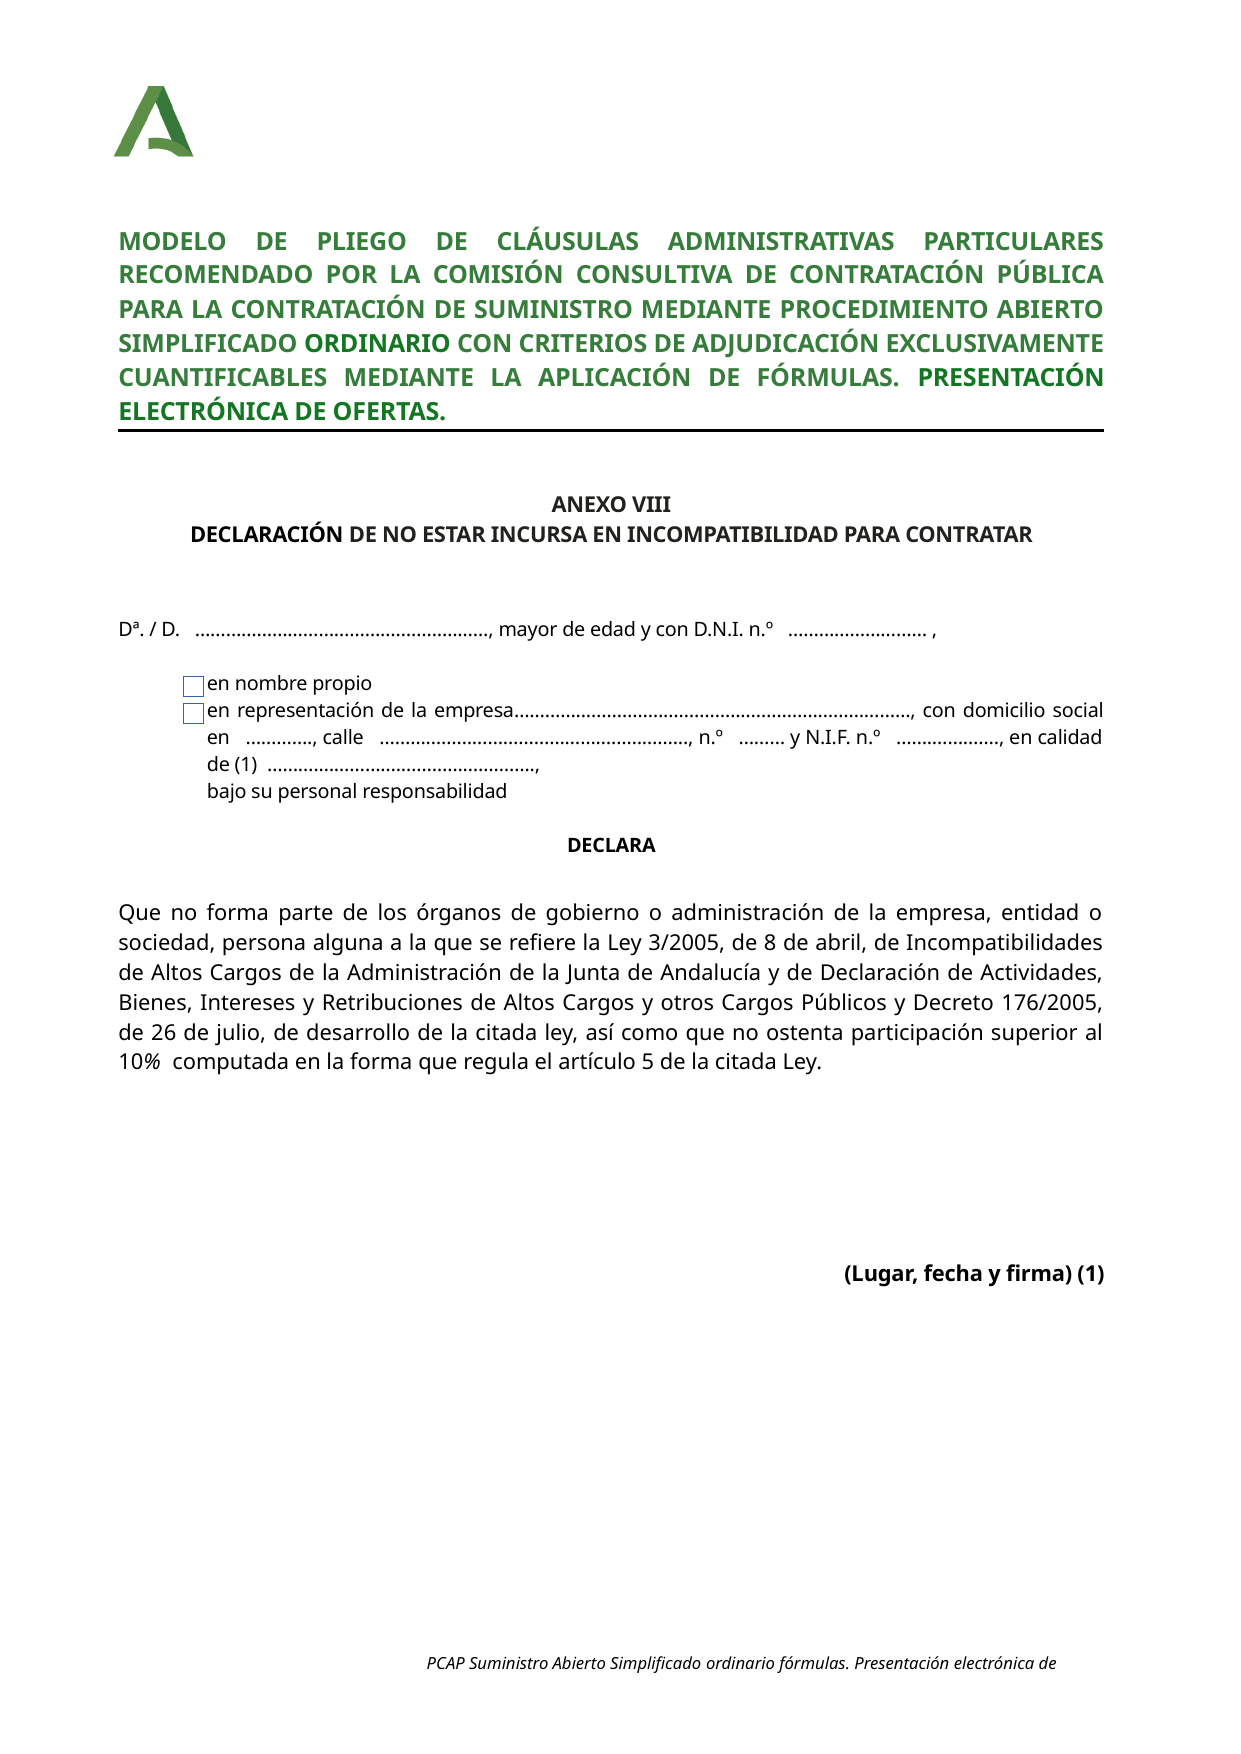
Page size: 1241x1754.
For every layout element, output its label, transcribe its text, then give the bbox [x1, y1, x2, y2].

text bajo su personal responsabilidad [207, 777, 1104, 804]
text ANEXO VIII [118, 489, 1104, 519]
text DECLARACIÓN DE NO ESTAR INCURSA EN INCOMPATIBILIDAD PARA CONTRATAR [71, 519, 1104, 549]
text en representación de la empresa…………..………………………………………………………, con domicilio social en …………., calle …………………………………………………..., n.º ……… y N.I.F. n.º …….…………., en calidad de (1) ……….…………….…………………….., [207, 696, 1104, 777]
text DECLARA [118, 831, 1104, 858]
text Que no forma parte de los órganos de gobierno o administración de la empresa, entidad o sociedad, persona alguna a la que se refiere la Ley 3/2005, de 8 de abril, de Incompatibilidades de Altos Cargos de la Administración de la Junta de Andalucía y de Declaración de Actividades, Bienes, Intereses y Retribuciones de Altos Cargos y otros Cargos Públicos y Decreto 176/2005, de 26 de julio, de desarrollo de la citada ley, así como que no ostenta participación superior al 10% computada en la forma que regula el artículo 5 de la citada Ley. [118, 897, 1104, 1076]
text Dª. / D. …………………………………………………, mayor de edad y con D.N.I. n.º ……………………… , [118, 615, 1104, 642]
picture [109, 81, 198, 161]
text (Lugar, fecha y firma) (1) [118, 1258, 1104, 1287]
text en nombre propio [207, 669, 1104, 696]
list MODELO DE PLIEGO DE CLÁUSULAS ADMINISTRATIVAS PARTICULARES RECOMENDADO POR LA COMISIÓN CONSULTIVA DE CONTRATACIÓN PÚBLICA PARA LA CONTRATACIÓN DE SUMINISTRO MEDIANTE PROCEDIMIENTO ABIERTO SIMPLIFICADO ORDINARIO CON CRITERIOS DE ADJUDICACIÓN EXCLUSIVAMENTE CUANTIFICABLES MEDIANTE LA APLICACIÓN DE FÓRMULAS. PRESENTACIÓN ELECTRÓNICA DE OFERTAS. [118, 223, 1104, 429]
